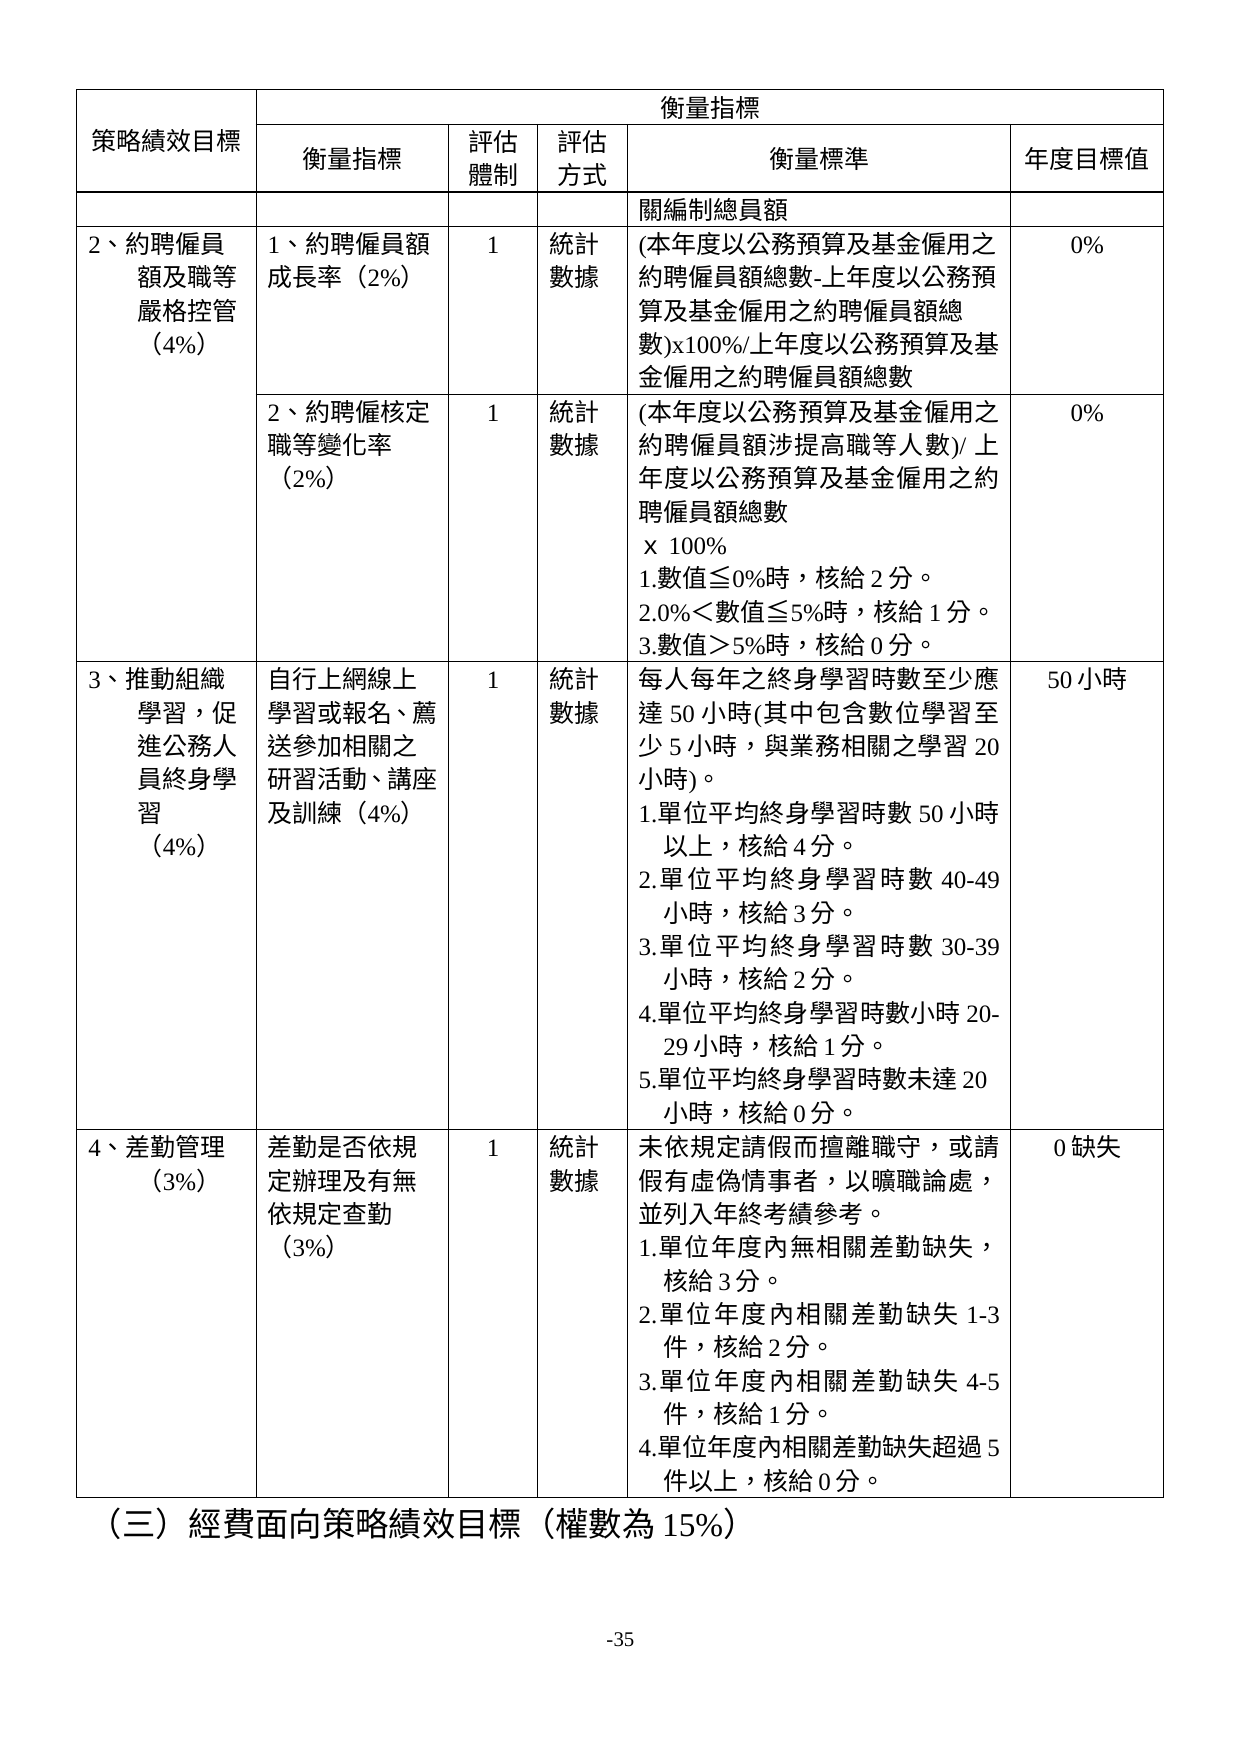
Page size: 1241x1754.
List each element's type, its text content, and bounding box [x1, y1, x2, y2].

table_cell [77, 193, 256, 226]
table_cell (本年度以公務預算及基金僱用之約聘僱員額涉提高職等人數)/ 上年度以公務預算及基金僱用之約聘僱員額總數 ｘ100% 1.數值≦0%時，核給2分。 2.0%＜數值≦5%時，核給1分。 3.數值＞5%時，核給0分。 [628, 395, 1010, 661]
table_header 策略績效目標 [77, 90, 256, 191]
table_cell 統計數據 [538, 662, 627, 1129]
table_cell 1 [449, 395, 537, 661]
table_cell [257, 193, 448, 226]
table_cell 評估體制 [449, 125, 537, 191]
table_cell 衡量標準 [628, 125, 1010, 191]
table_cell 1 [449, 662, 537, 1129]
table_cell 評估方式 [538, 125, 627, 191]
table_cell [449, 193, 537, 226]
table_cell 每人每年之終身學習時數至少應達50小時(其中包含數位學習至少5小時，與業務相關之學習20小時)。 1.單位平均終身學習時數50小時以上，核給4分。 2.單位平均終身學習時數40-49小時，核給3分。 3.單位平均終身學習時數30-39小時，核給2分。 4.單位平均終身學習時數小時20-29小時，核給1分。 5.單位平均終身學習時數未達20小時，核給0分。 [628, 662, 1010, 1129]
table_cell 約聘僱員額及職等嚴格控管（4%） [77, 227, 256, 393]
table_cell 2、約聘僱核定職等變化率 （2%） [257, 395, 448, 661]
table_cell [77, 394, 256, 661]
table_cell 0缺失 [1011, 1130, 1163, 1497]
table_cell 1 [449, 227, 537, 393]
table_cell 差勤管理（3%） [77, 1130, 256, 1497]
table_cell 推動組織學習，促進公務人員終身學習（4%） [77, 662, 256, 1129]
table_cell 自行上網線上學習或報名、薦送參加相關之研習活動、講座及訓練（4%） [257, 662, 448, 1129]
table_cell 未依規定請假而擅離職守，或請假有虛偽情事者，以曠職論處，並列入年終考績參考。 1.單位年度內無相關差勤缺失，核給3分。 2.單位年度內相關差勤缺失1-3件，核給2分。 3.單位年度內相關差勤缺失4-5件，核給1分。 4.單位年度內相關差勤缺失超過5件以上，核給0分。 [628, 1130, 1010, 1497]
table_cell (本年度以公務預算及基金僱用之約聘僱員額總數-上年度以公務預算及基金僱用之約聘僱員額總數)x100%/上年度以公務預算及基金僱用之約聘僱員額總數 [628, 227, 1010, 393]
table_cell 衡量指標 [257, 125, 448, 191]
table_cell 關編制總員額 [628, 193, 1010, 226]
table_cell 統計數據 [538, 395, 627, 661]
table_cell [538, 193, 627, 226]
table_cell 50小時 [1011, 662, 1163, 1129]
table_cell 年度目標值 [1011, 125, 1163, 191]
table_cell 0% [1011, 395, 1163, 661]
table_cell 統計數據 [538, 227, 627, 393]
text （三）經費面向策略績效目標（權數為15%） [88, 1498, 1152, 1546]
table_cell [1011, 193, 1163, 226]
table_cell 統計數據 [538, 1130, 627, 1497]
table_cell 1 [449, 1130, 537, 1497]
table_cell 差勤是否依規定辦理及有無依規定查勤 （3%） [257, 1130, 448, 1497]
table_cell 0% [1011, 227, 1163, 393]
table_header 衡量指標 [257, 90, 1163, 124]
table_cell 1、約聘僱員額成長率（2%） [257, 227, 448, 393]
